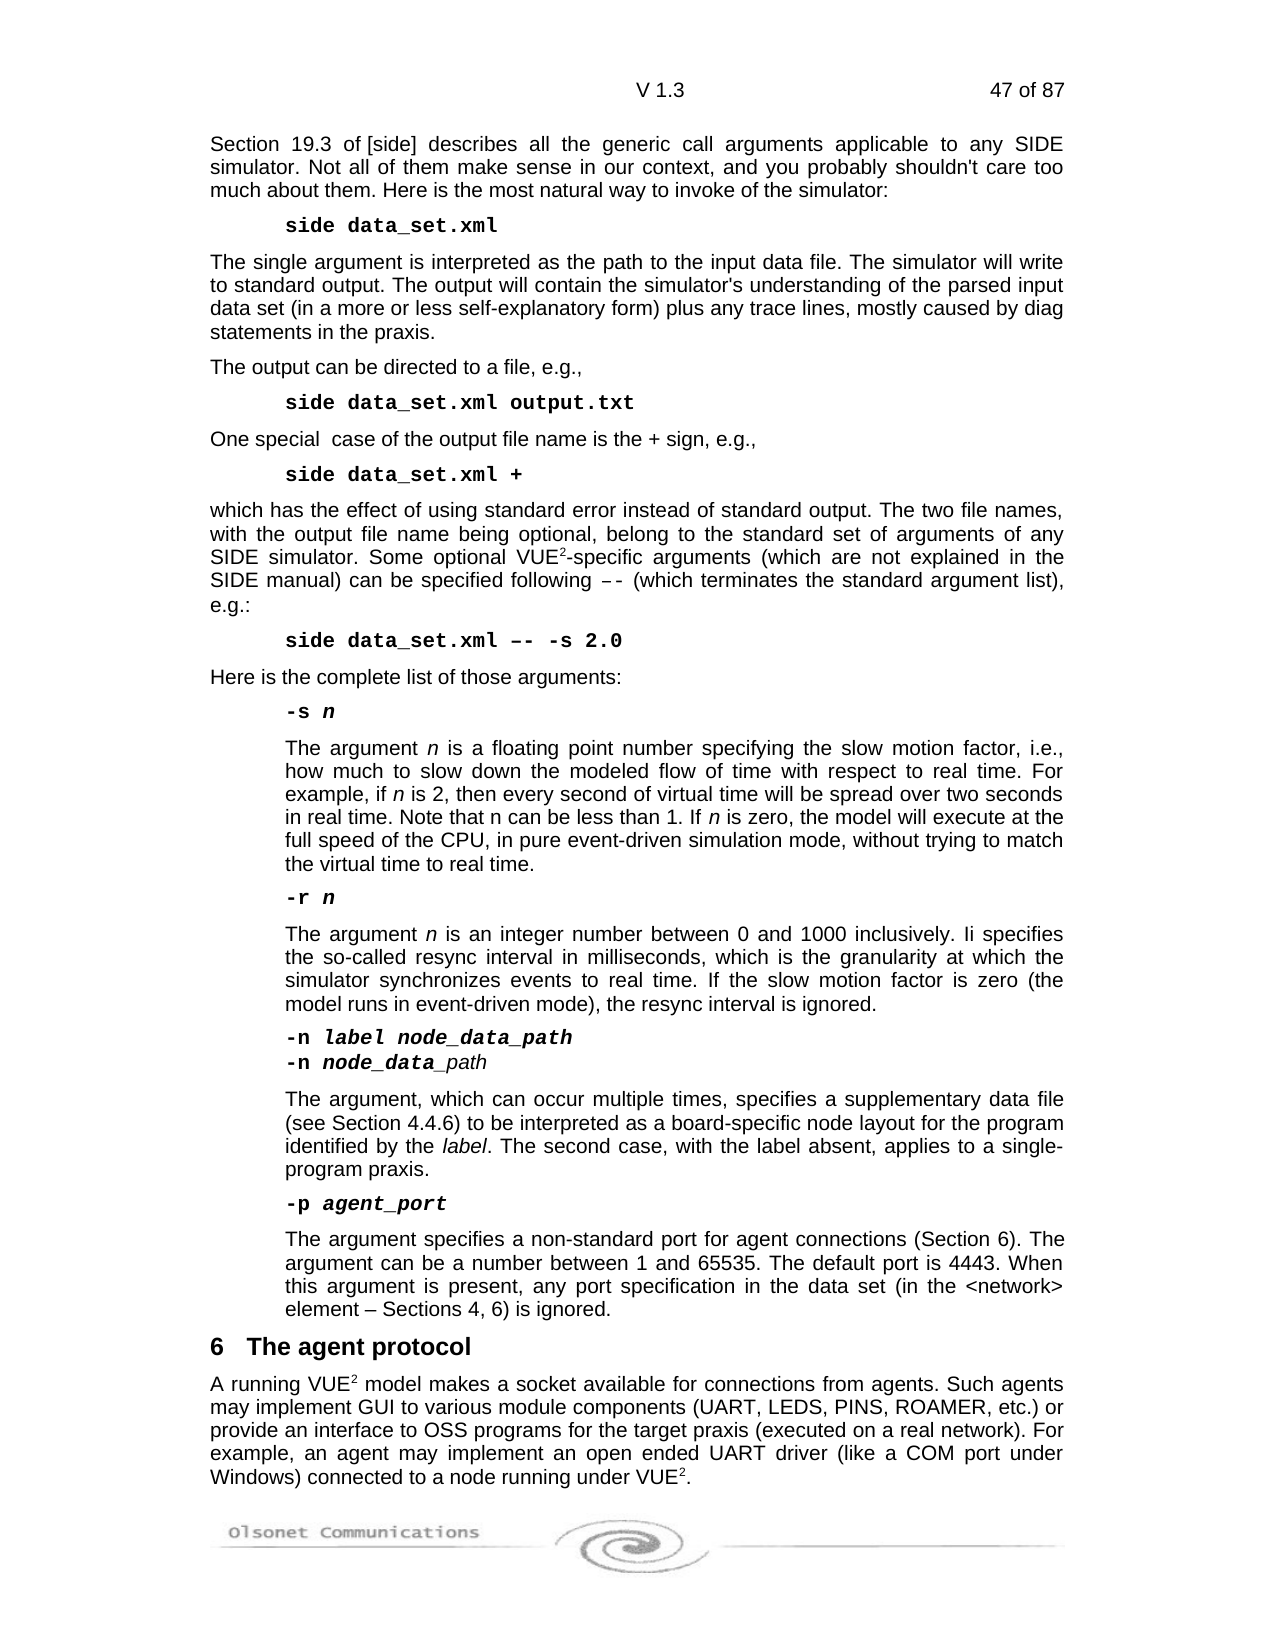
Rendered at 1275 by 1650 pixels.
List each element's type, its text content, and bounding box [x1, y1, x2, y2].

text The argument n is an integer number between 0 and 1000 inclusively. Ii specifies the so-called resync interval in milliseconds, which is the granularity at which the simulator synchronizes events to real time. If the slow motion factor is zero (the model runs in event-driven mode), the resync interval is ignored. [285, 923, 1065, 1016]
text -n label node_data_path [285, 1027, 1065, 1051]
text side data_set.xml + [210, 462, 1065, 487]
text side data_set.xml –- -s 2.0 [210, 629, 1065, 654]
text Here is the complete list of those arguments: [210, 666, 1065, 689]
text The argument, which can occur multiple times, specifies a supplementary data file (see Section 4.4.6) to be interpreted as a board-specific node layout for the program identified by the label. The second case, with the label absent, applies to a single-program praxis. [285, 1088, 1065, 1181]
text One special case of the output file name is the + sign, e.g., [210, 427, 1065, 450]
subtitle The agent protocol [210, 1333, 1065, 1361]
text which has the effect of using standard error instead of standard output. The two file names, with the output file name being optional, belong to the standard set of arguments of any SIDE simulator. Some optional VUE2-specific arguments (which are not explained in the SIDE manual) can be specified following –- (which terminates the standard argument list), e.g.: [210, 499, 1065, 617]
text The single argument is interpreted as the path to the input data file. The simulator will write to standard output. The output will contain the simulator's understanding of the parsed input data set (in a more or less self-explanatory form) plus any trace lines, mostly caused by diag statements in the praxis. [210, 251, 1065, 343]
text The argument specifies a non-standard port for agent connections (Section 6). The argument can be a number between 1 and 65535. The default port is 4443. When this argument is present, any port specification in the data set (in the <network> element – Sections 4, 6) is ignored. [285, 1228, 1065, 1321]
text -p agent_port [285, 1192, 1065, 1216]
text -r n [285, 887, 1065, 911]
text A running VUE2 model makes a socket available for connections from agents. Such agents may implement GUI to various module components (UART, LEDS, PINS, ROAMER, etc.) or provide an interface to OSS programs for the target praxis (executed on a real network). For example, an agent may implement an open ended UART driver (like a COM port under Windows) connected to a node running under VUE2. [210, 1372, 1065, 1488]
text -n node_data_path [285, 1051, 1065, 1076]
text Section 19.3 of [side] describes all the generic call arguments applicable to any SIDE simulator. Not all of them make sense in our context, and you probably shouldn't care too much about them. Here is the most natural way to invoke of the simulator: [210, 132, 1065, 202]
text -s n [285, 701, 1065, 724]
text side data_set.xml output.txt [210, 390, 1065, 415]
text side data_set.xml [210, 214, 1065, 239]
text The argument n is a floating point number specifying the slow motion factor, i.e., how much to slow down the modeled flow of time with respect to real time. For example, if n is 2, then every second of virtual time will be spread over two seconds in real time. Note that n can be less than 1. If n is zero, the model will execute at the full speed of the CPU, in pure event-driven simulation mode, without trying to match the virtual time to real time. [285, 736, 1065, 875]
text The output can be directed to a file, e.g., [210, 355, 1065, 378]
picture [210, 1504, 1065, 1596]
